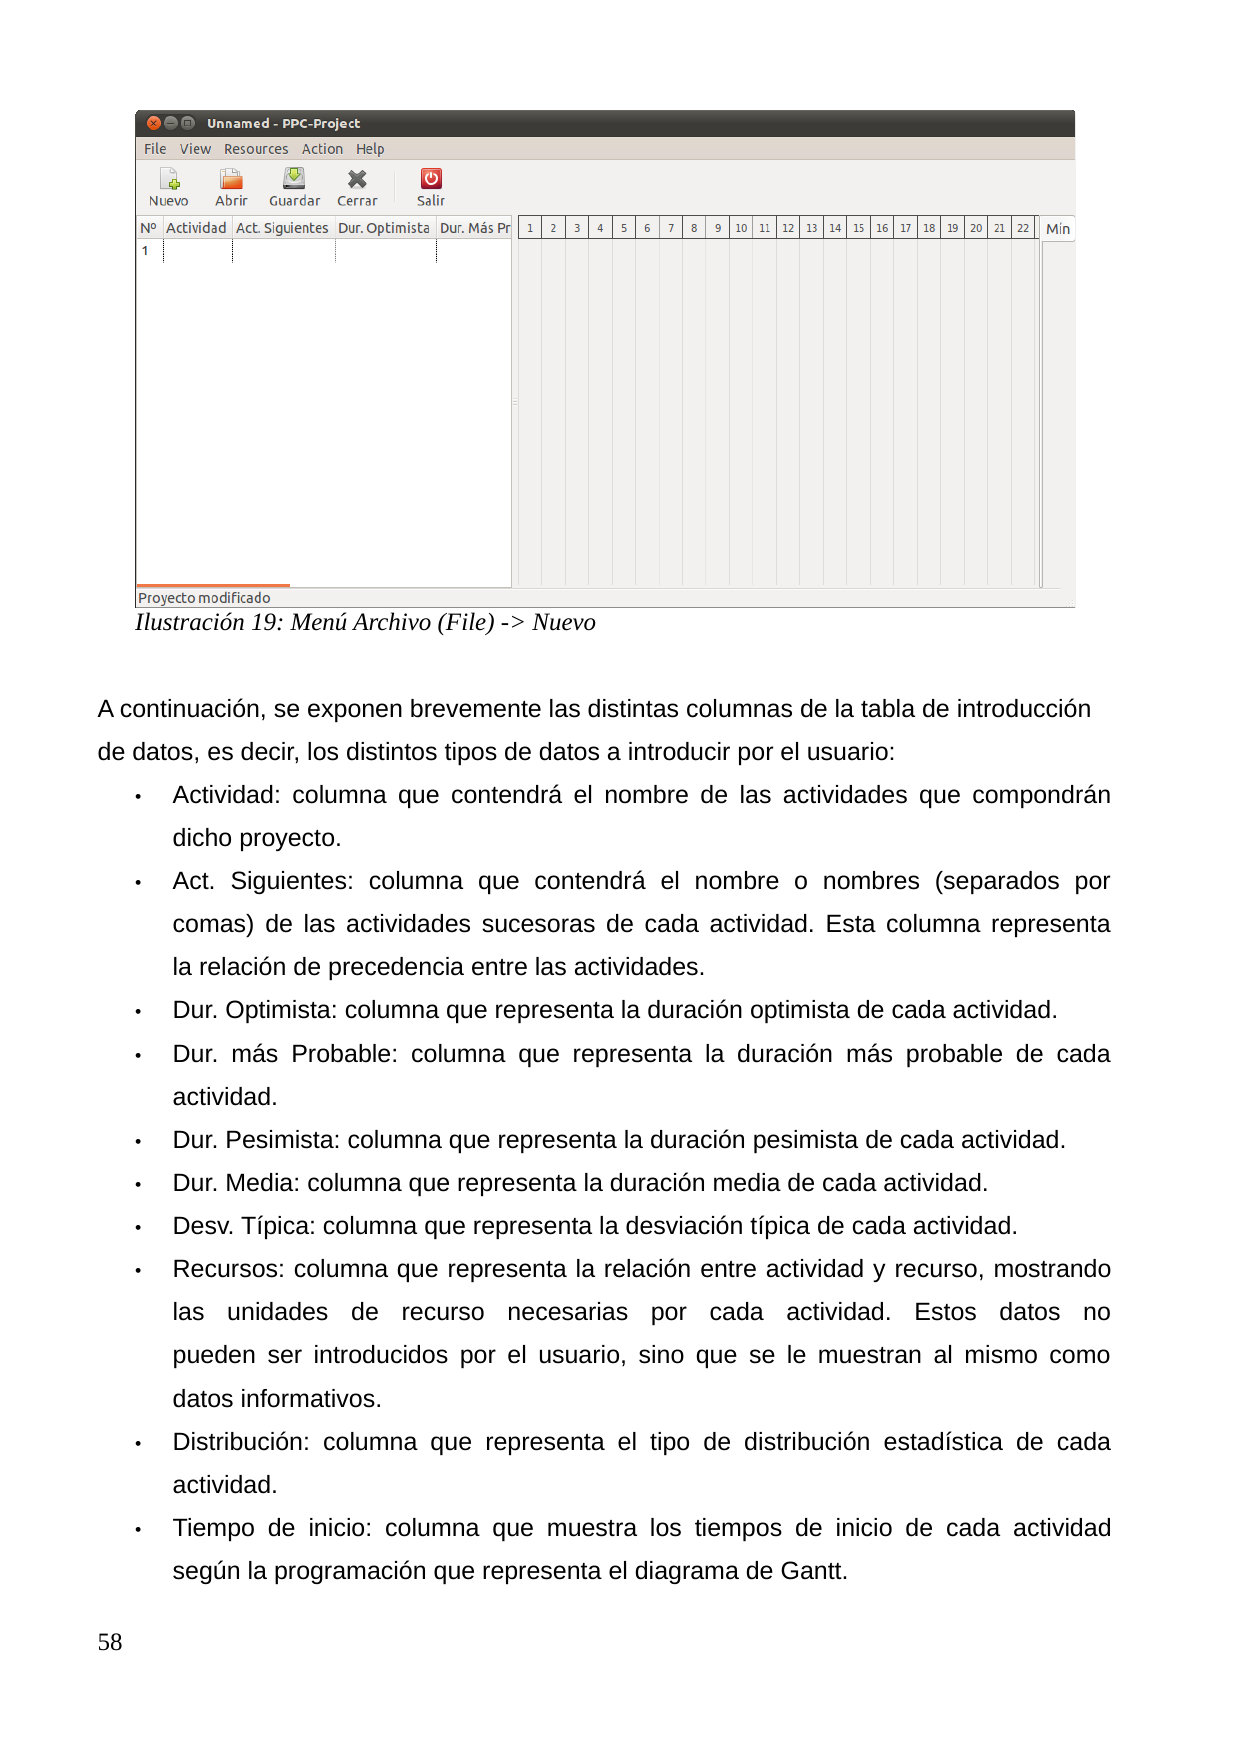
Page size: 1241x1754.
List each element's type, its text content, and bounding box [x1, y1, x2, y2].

list Desv. Típica: columna que representa la desviación típica de cada actividad. [135, 1211, 1113, 1240]
list Dur. más Probable: columna que representa la duración más probable de cada actividad. [135, 1038, 1113, 1110]
list Dur. Pesimista: columna que representa la duración pesimista de cada actividad. [135, 1125, 1113, 1153]
picture [135, 110, 1076, 608]
list Recursos: columna que representa la relación entre actividad y recurso, mostrando las unidades de recurso necesarias por cada actividad. Estos datos no pueden ser introducidos por el usuario, sino que se le muestran al mismo como datos informativos. [135, 1254, 1113, 1412]
list Dur. Media: columna que representa la duración media de cada actividad. [135, 1168, 1113, 1197]
list Tiempo de inicio: columna que muestra los tiempos de inicio de cada actividad según la programación que representa el diagrama de Gantt. [135, 1513, 1113, 1585]
text de datos, es decir, los distintos tipos de datos a introducir por el usuario: [97, 737, 1113, 765]
text A continuación, se exponen brevemente las distintas columnas de la tabla de introducción [97, 693, 1113, 722]
list Distribución: columna que representa el tipo de distribución estadística de cada actividad. [135, 1427, 1113, 1498]
list Dur. Optimista: columna que representa la duración optimista de cada actividad. [135, 995, 1113, 1024]
list Act. Siguientes: columna que contendrá el nombre o nombres (separados por comas) de las actividades sucesoras de cada actividad. Esta columna representa la relación de precedencia entre las actividades. [135, 866, 1113, 981]
list Actividad: columna que contendrá el nombre de las actividades que compondrán dicho proyecto. [135, 780, 1113, 852]
text Ilustración 19: Menú Archivo (File) -> Nuevo [135, 608, 1075, 636]
